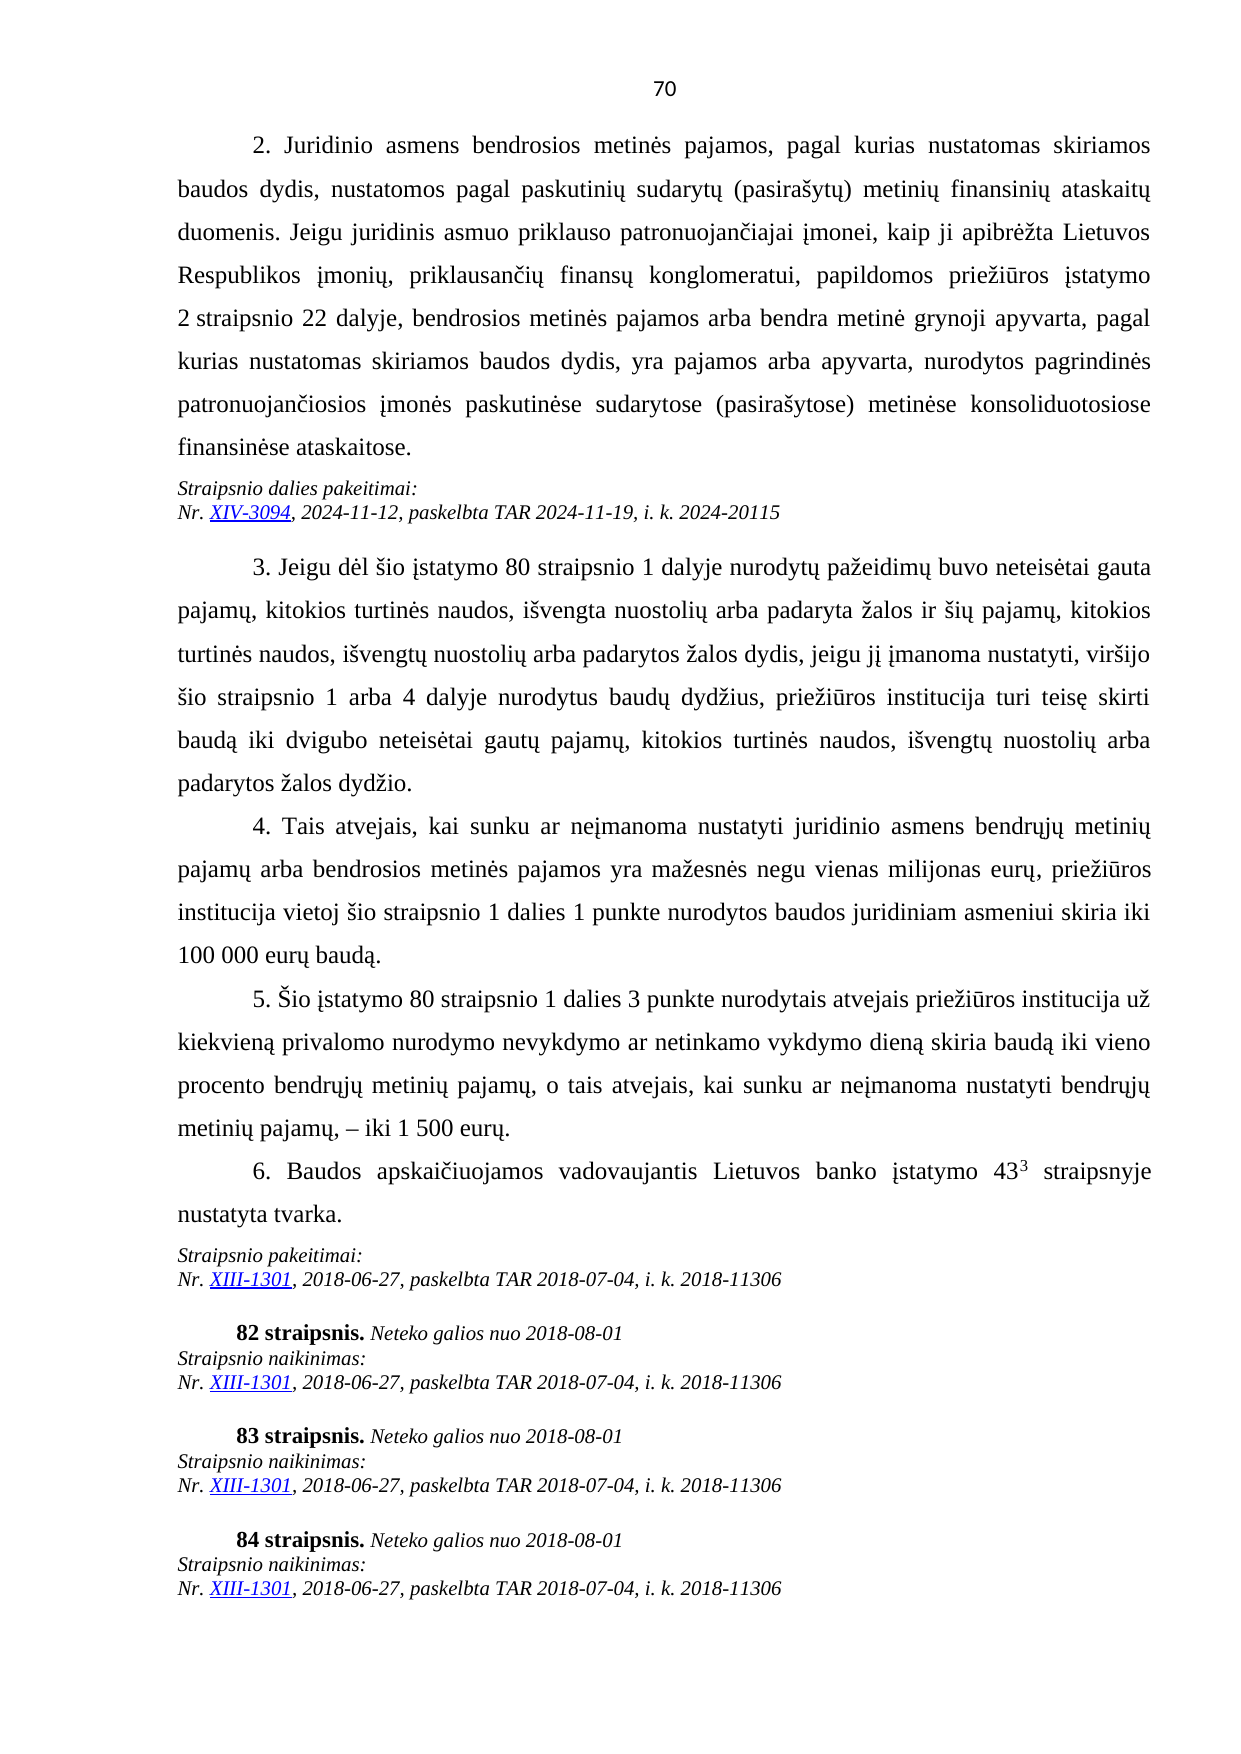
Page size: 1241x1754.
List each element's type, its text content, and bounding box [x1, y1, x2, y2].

text 4. Tais atvejais, kai sunku ar neįmanoma nustatyti juridinio asmens bendrųjų metinių pajamų arba bendrosios metinės pajamos yra mažesnės negu vienas milijonas eurų, priežiūros institucija vietoj šio straipsnio 1 dalies 1 punkte nurodytos baudos juridiniam asmeniui skiria iki 100 000 eurų baudą. [177, 811, 1152, 969]
text Nr. XIII-1301, 2018-06-27, paskelbta TAR 2018-07-04, i. k. 2018-11306 [177, 1473, 1152, 1497]
text 2. Juridinio asmens bendrosios metinės pajamos, pagal kurias nustatomas skiriamos baudos dydis, nustatomos pagal paskutinių sudarytų (pasirašytų) metinių finansinių ataskaitų duomenis. Jeigu juridinis asmuo priklauso patronuojančiajai įmonei, kaip ji apibrėžta Lietuvos Respublikos įmonių, priklausančių finansų konglomeratui, papildomos priežiūros įstatymo 2 straipsnio 22 dalyje, bendrosios metinės pajamos arba bendra metinė grynoji apyvarta, pagal kurias nustatomas skiriamos baudos dydis, yra pajamos arba apyvarta, nurodytos pagrindinės patronuojančiosios įmonės paskutinėse sudarytose (pasirašytose) metinėse konsoliduotosiose finansinėse ataskaitose. [177, 131, 1152, 461]
text Nr. XIII-1301, 2018-06-27, paskelbta TAR 2018-07-04, i. k. 2018-11306 [177, 1576, 1152, 1600]
text Straipsnio pakeitimai: [177, 1242, 1152, 1267]
text Straipsnio naikinimas: [177, 1552, 1152, 1576]
text 6. Baudos apskaičiuojamos vadovaujantis Lietuvos banko įstatymo 433 straipsnyje nustatyta tvarka. [177, 1156, 1152, 1228]
text 84 straipsnis. Neteko galios nuo 2018-08-01 [177, 1526, 1152, 1552]
text Nr. XIV-3094, 2024-11-12, paskelbta TAR 2024-11-19, i. k. 2024-20115 [177, 500, 1152, 524]
text Straipsnio naikinimas: [177, 1346, 1152, 1370]
text Nr. XIII-1301, 2018-06-27, paskelbta TAR 2018-07-04, i. k. 2018-11306 [177, 1370, 1152, 1394]
text 82 straipsnis. Neteko galios nuo 2018-08-01 [177, 1319, 1152, 1346]
text 5. Šio įstatymo 80 straipsnio 1 dalies 3 punkte nurodytais atvejais priežiūros institucija už kiekvieną privalomo nurodymo nevykdymo ar netinkamo vykdymo dieną skiria baudą iki vieno procento bendrųjų metinių pajamų, o tais atvejais, kai sunku ar neįmanoma nustatyti bendrųjų metinių pajamų, – iki 1 500 eurų. [177, 984, 1152, 1142]
text 83 straipsnis. Neteko galios nuo 2018-08-01 [177, 1423, 1152, 1449]
text Straipsnio dalies pakeitimai: [177, 476, 1152, 500]
text Straipsnio naikinimas: [177, 1449, 1152, 1473]
text Nr. XIII-1301, 2018-06-27, paskelbta TAR 2018-07-04, i. k. 2018-11306 [177, 1267, 1152, 1291]
text 3. Jeigu dėl šio įstatymo 80 straipsnio 1 dalyje nurodytų pažeidimų buvo neteisėtai gauta pajamų, kitokios turtinės naudos, išvengta nuostolių arba padaryta žalos ir šių pajamų, kitokios turtinės naudos, išvengtų nuostolių arba padarytos žalos dydis, jeigu jį įmanoma nustatyti, viršijo šio straipsnio 1 arba 4 dalyje nurodytus baudų dydžius, priežiūros institucija turi teisę skirti baudą iki dvigubo neteisėtai gautų pajamų, kitokios turtinės naudos, išvengtų nuostolių arba padarytos žalos dydžio. [177, 552, 1152, 797]
